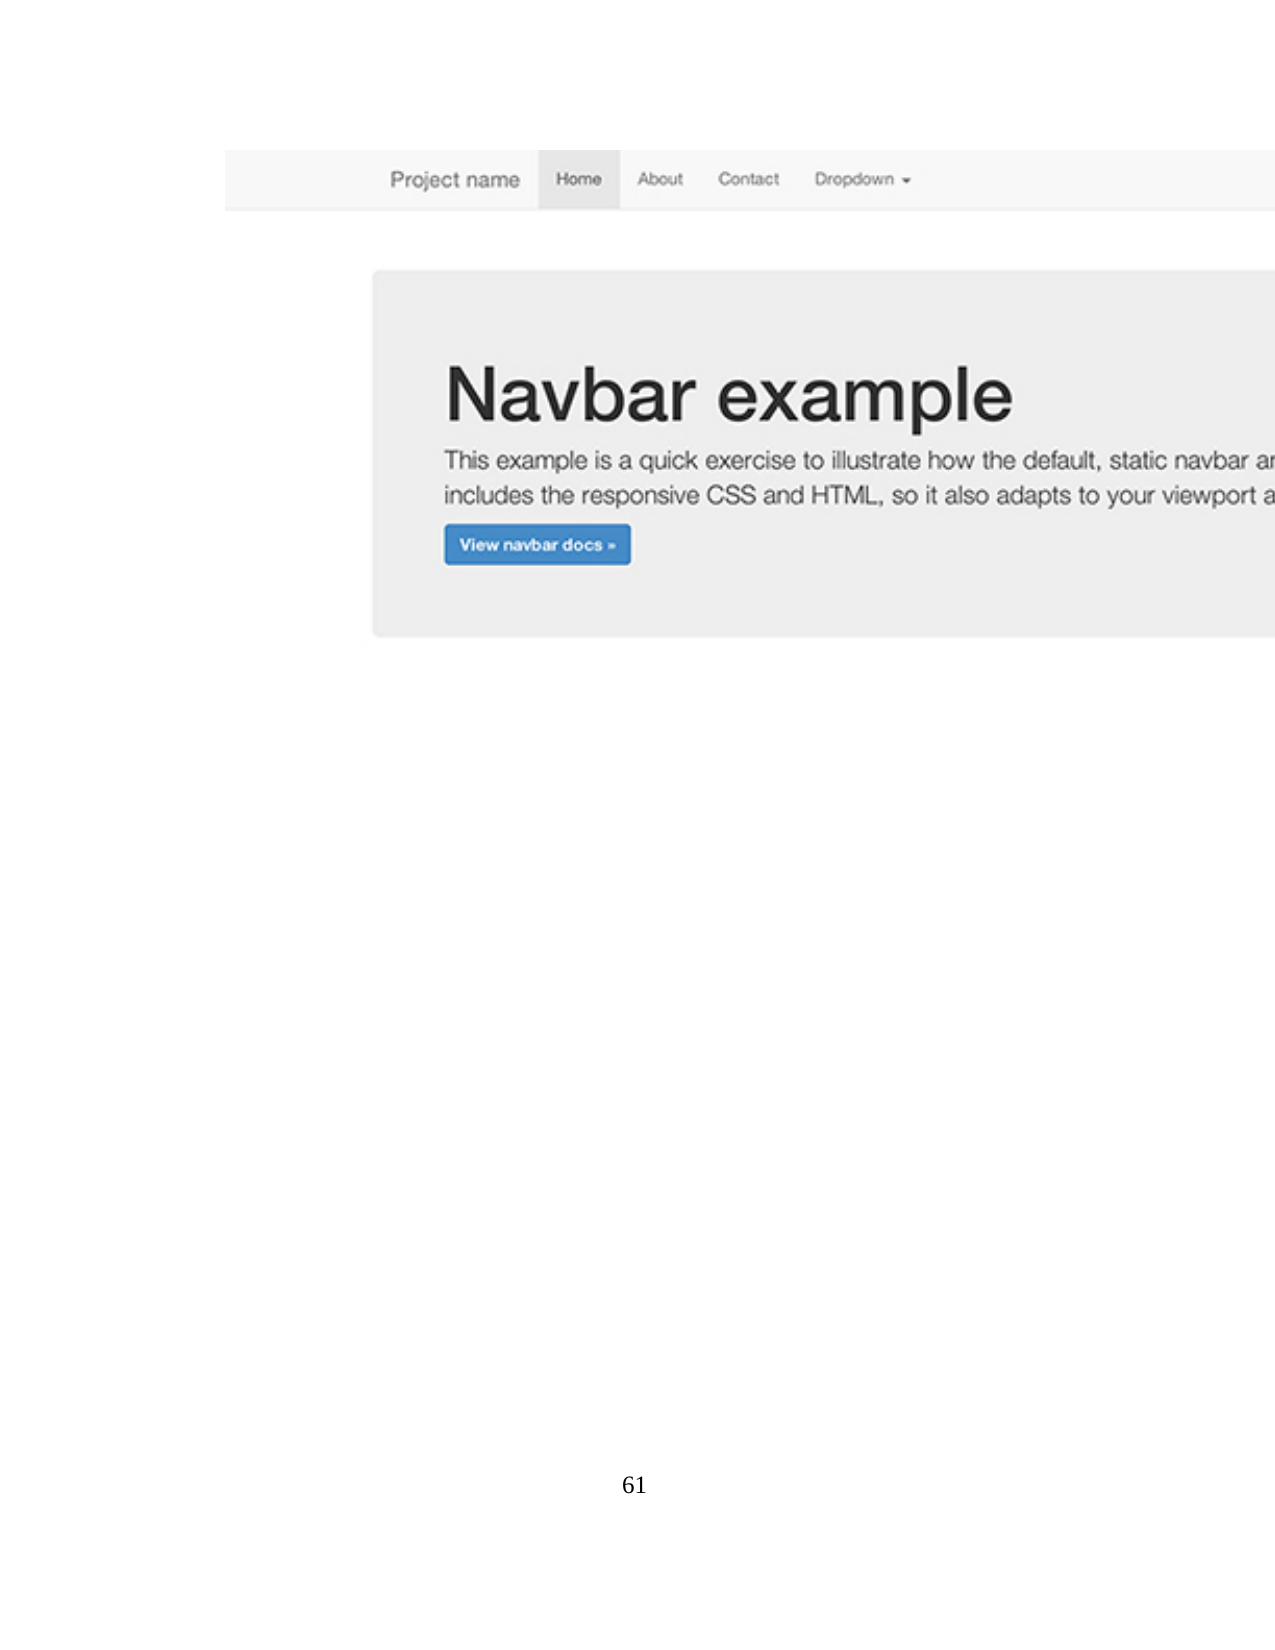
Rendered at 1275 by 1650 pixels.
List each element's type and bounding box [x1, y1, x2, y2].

picture [225, 150, 1275, 1400]
